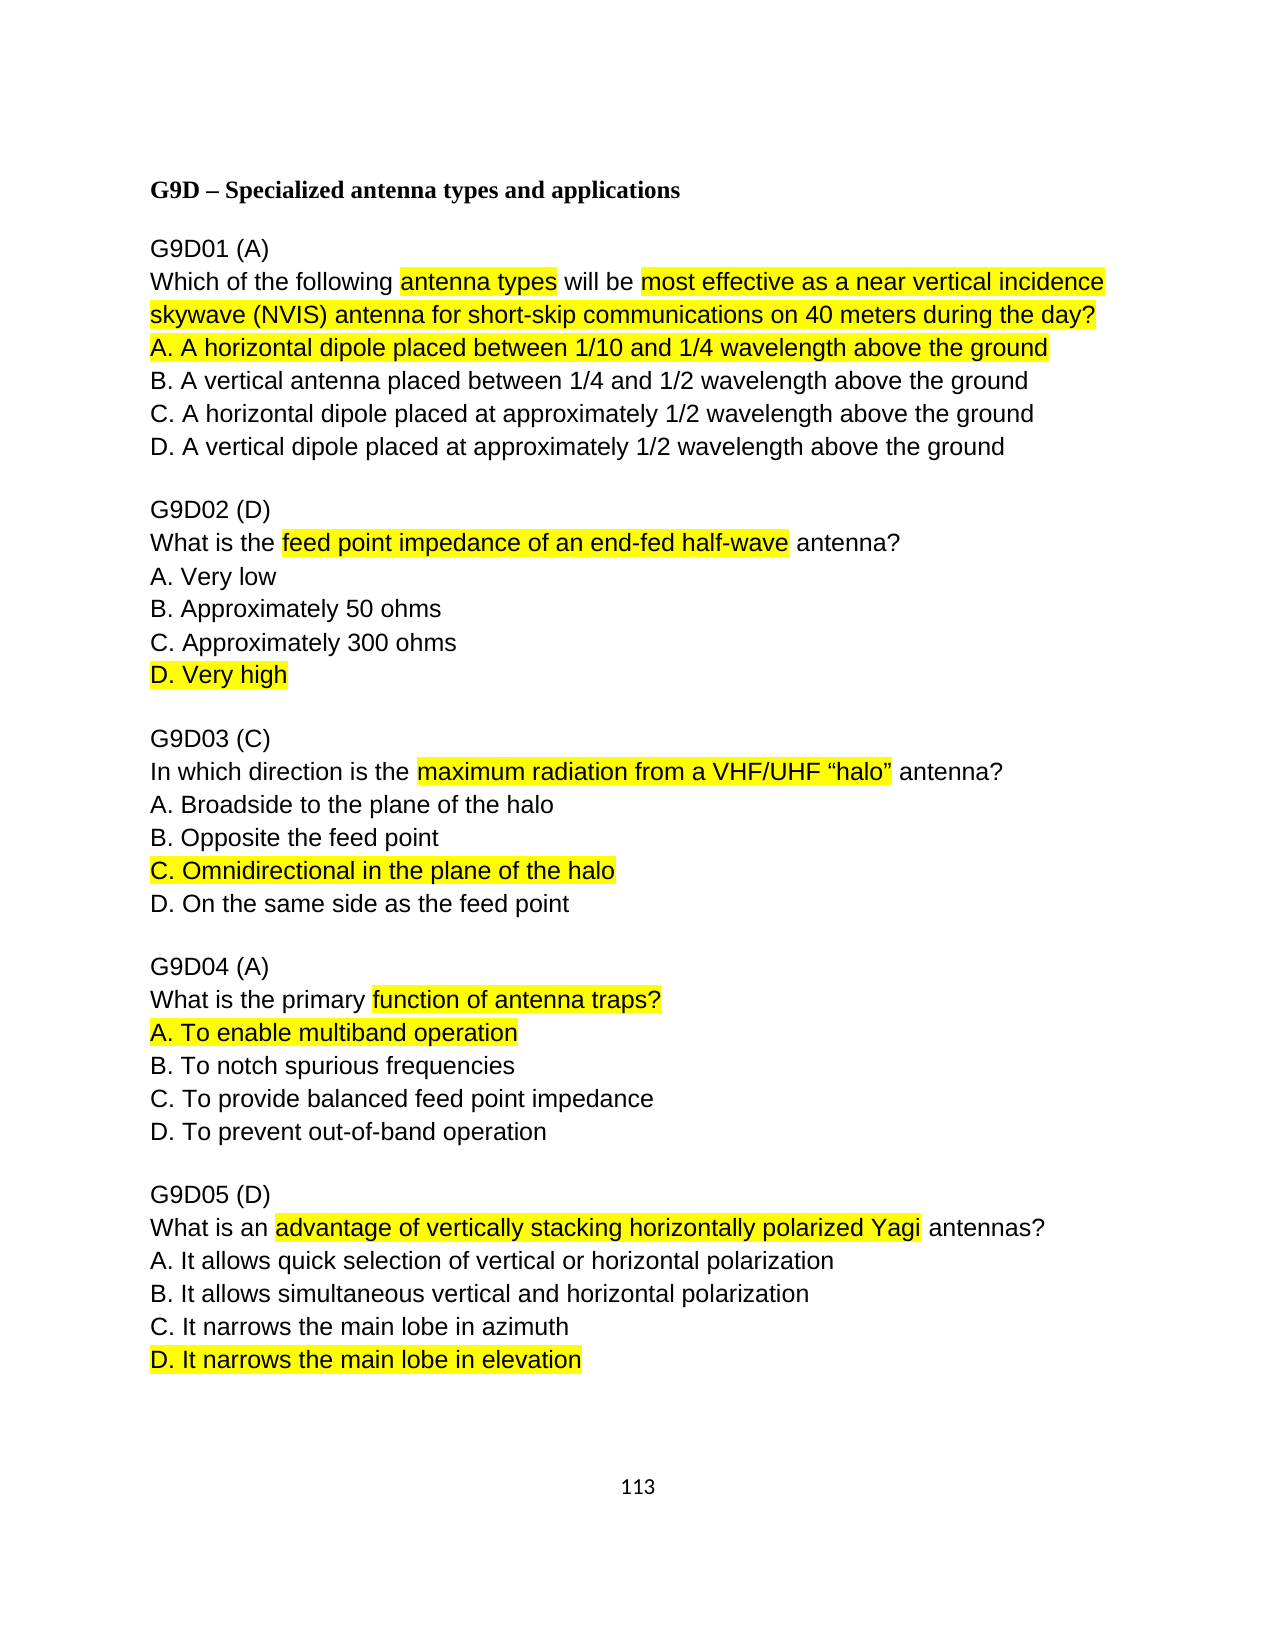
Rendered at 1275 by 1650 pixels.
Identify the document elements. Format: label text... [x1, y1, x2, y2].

text G9D01 (A) Which of the following antenna types will be most effective as a near vertical incidence skywave (NVIS) antenna for short-skip communications on 40 meters during the day? A. A horizontal dipole placed between 1/10 and 1/4 wavelength above the ground B. A vertical antenna placed between 1/4 and 1/2 wavelength above the ground C. A horizontal dipole placed at approximately 1/2 wavelength above the ground D. A vertical dipole placed at approximately 1/2 wavelength above the ground [150, 234, 1125, 461]
text G9D03 (C) In which direction is the maximum radiation from a VHF/UHF “halo” antenna? A. Broadside to the plane of the halo B. Opposite the feed point C. Omnidirectional in the plane of the halo D. On the same side as the feed point [150, 723, 1125, 917]
text G9D04 (A) What is the primary function of antenna traps? A. To enable multiband operation B. To notch spurious frequencies C. To provide balanced feed point impedance D. To prevent out-of-band operation [150, 952, 1125, 1146]
text G9D02 (D) What is the feed point impedance of an end-fed half-wave antenna? A. Very low B. Approximately 50 ohms C. Approximately 300 ohms D. Very high [150, 495, 1125, 689]
text G9D05 (D) What is an advantage of vertically stacking horizontally polarized Yagi antennas? A. It allows quick selection of vertical or horizontal polarization B. It allows simultaneous vertical and horizontal polarization C. It narrows the main lobe in azimuth D. It narrows the main lobe in elevation [150, 1180, 1125, 1374]
subtitle G9D – Specialized antenna types and applications [150, 176, 1125, 204]
